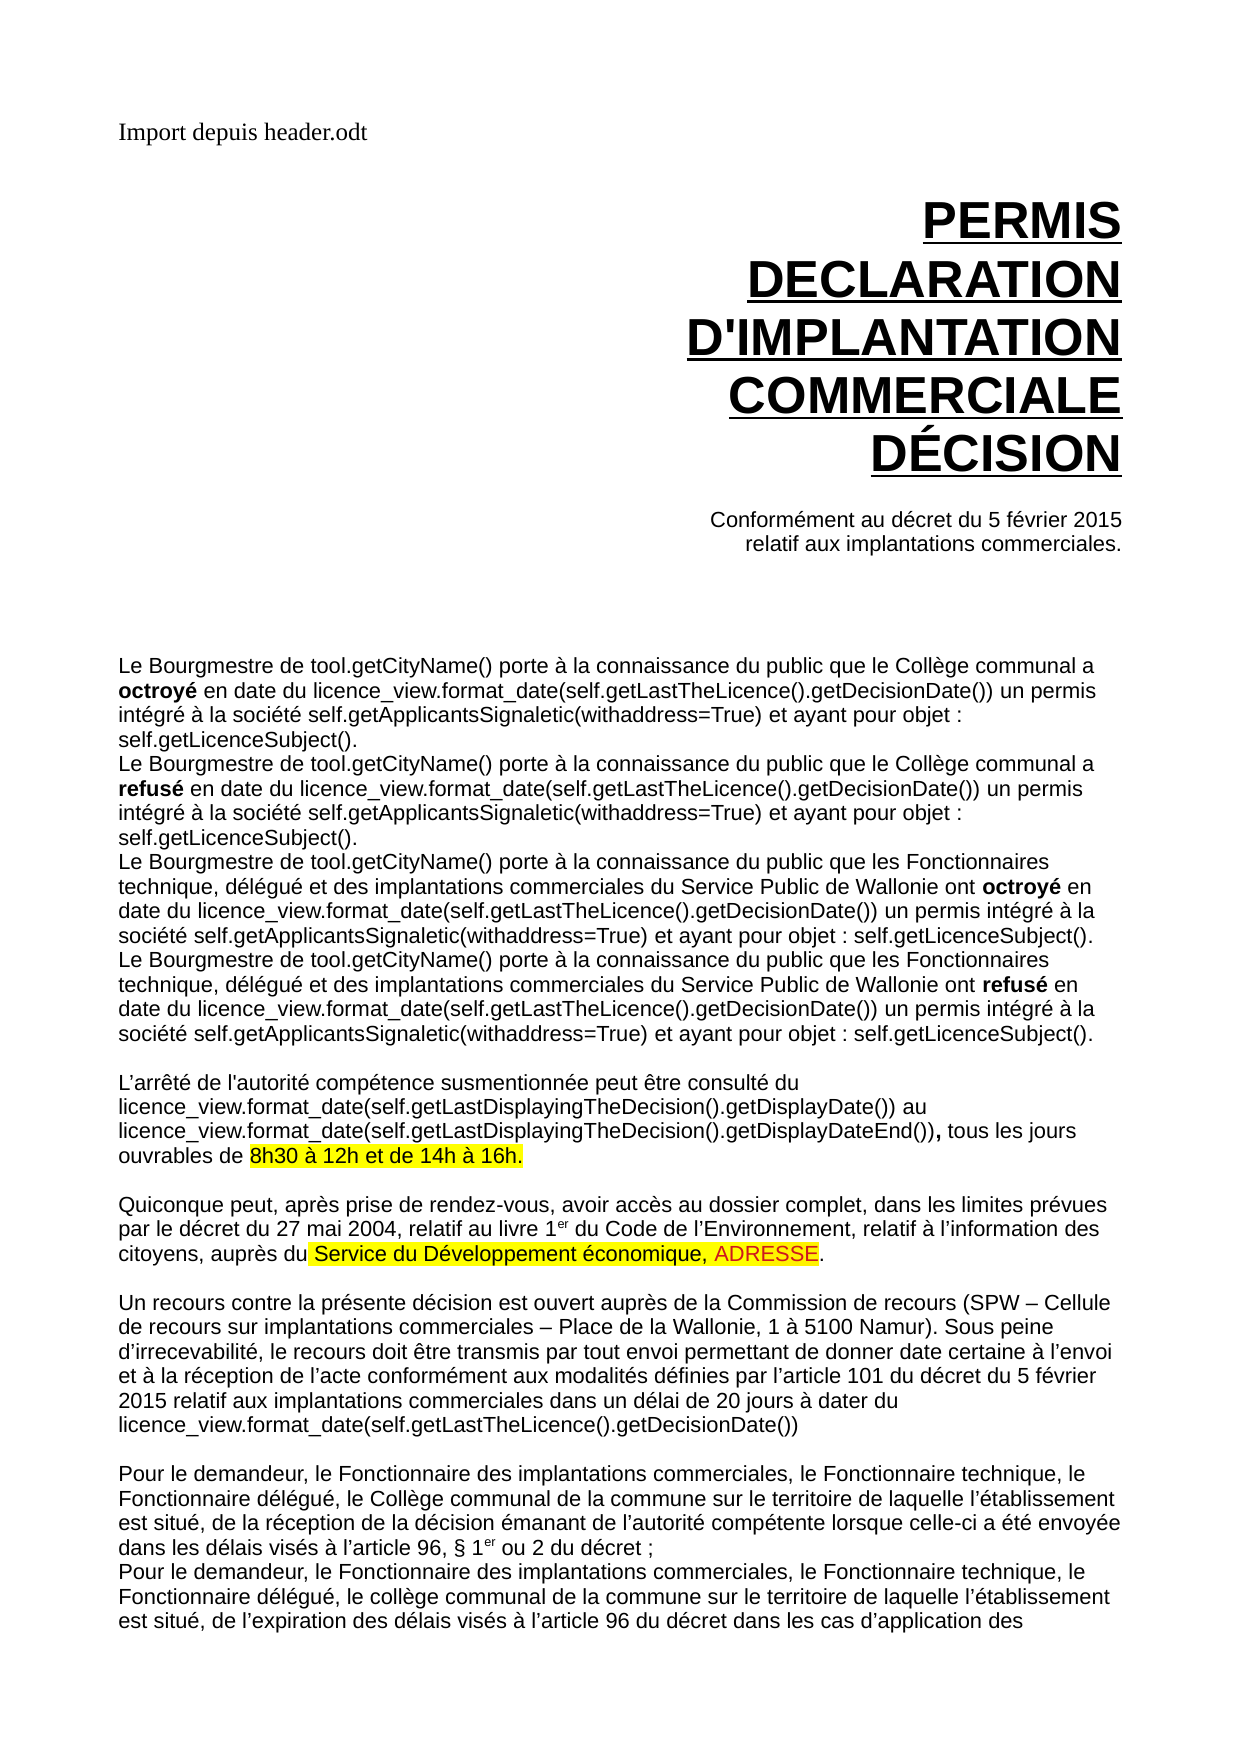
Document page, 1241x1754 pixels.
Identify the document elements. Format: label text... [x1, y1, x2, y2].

text Conformément au décret du 5 février 2015 [118, 507, 1122, 532]
text Pour le demandeur, le Fonctionnaire des implantations commerciales, le Fonctionnaire technique, le Fonctionnaire délégué, le collège communal de la commune sur le territoire de laquelle l’établissement est situé, de l’expiration des délais visés à l’article 96 du décret dans les cas d’application des [118, 1560, 1122, 1633]
text Le Bourgmestre de tool.getCityName() porte à la connaissance du public que les Fonctionnaires technique, délégué et des implantations commerciales du Service Public de Wallonie ont octroyé en date du licence_view.format_date(self.getLastTheLicence().getDecisionDate()) un permis intégré à la société self.getApplicantsSignaletic(withaddress=True) et ayant pour objet : self.getLicenceSubject(). [118, 850, 1122, 948]
text DECLARATION [539, 250, 1122, 308]
text permis [539, 192, 1122, 250]
text Le Bourgmestre de tool.getCityName() porte à la connaissance du public que les Fonctionnaires technique, délégué et des implantations commerciales du Service Public de Wallonie ont refusé en date du licence_view.format_date(self.getLastTheLicence().getDecisionDate()) un permis intégré à la société self.getApplicantsSignaletic(withaddress=True) et ayant pour objet : self.getLicenceSubject(). [118, 948, 1122, 1046]
text Pour le demandeur, le Fonctionnaire des implantations commerciales, le Fonctionnaire technique, le Fonctionnaire délégué, le Collège communal de la commune sur le territoire de laquelle l’établissement est situé, de la réception de la décision émanant de l’autorité compétente lorsque celle-ci a été envoyée dans les délais visés à l’article 96, § 1er ou 2 du décret ; [118, 1462, 1122, 1560]
text commerciale [539, 366, 1122, 424]
text Import depuis header.odt [118, 118, 539, 146]
text Le Bourgmestre de tool.getCityName() porte à la connaissance du public que le Collège communal a refusé en date du licence_view.format_date(self.getLastTheLicence().getDecisionDate()) un permis intégré à la société self.getApplicantsSignaletic(withaddress=True) et ayant pour objet : self.getLicenceSubject(). [118, 752, 1122, 850]
text Décision [118, 424, 1122, 483]
text relatif aux implantations commerciales. [118, 532, 1122, 556]
text Un recours contre la présente décision est ouvert auprès de la Commission de recours (SPW – Cellule de recours sur implantations commerciales – Place de la Wallonie, 1 à 5100 Namur). Sous peine d’irrecevabilité, le recours doit être transmis par tout envoi permettant de donner date certaine à l’envoi et à la réception de l’acte conformément aux modalités définies par l’article 101 du décret du 5 février 2015 relatif aux implantations commerciales dans un délai de 20 jours à dater du licence_view.format_date(self.getLastTheLicence().getDecisionDate()) [118, 1291, 1122, 1437]
text Le Bourgmestre de tool.getCityName() porte à la connaissance du public que le Collège communal a octroyé en date du licence_view.format_date(self.getLastTheLicence().getDecisionDate()) un permis intégré à la société self.getApplicantsSignaletic(withaddress=True) et ayant pour objet : self.getLicenceSubject(). [118, 654, 1122, 752]
text L’arrêté de l'autorité compétence susmentionnée peut être consulté du licence_view.format_date(self.getLastDisplayingTheDecision().getDisplayDate()) au licence_view.format_date(self.getLastDisplayingTheDecision().getDisplayDateEnd()), tous les jours ouvrables de 8h30 à 12h et de 14h à 16h. [118, 1070, 1122, 1168]
text D'implantation [539, 308, 1122, 366]
text Quiconque peut, après prise de rendez-vous, avoir accès au dossier complet, dans les limites prévues par le décret du 27 mai 2004, relatif au livre 1er du Code de l’Environnement, relatif à l’information des citoyens, auprès du Service du Développement économique, ADRESSE. [118, 1193, 1122, 1266]
